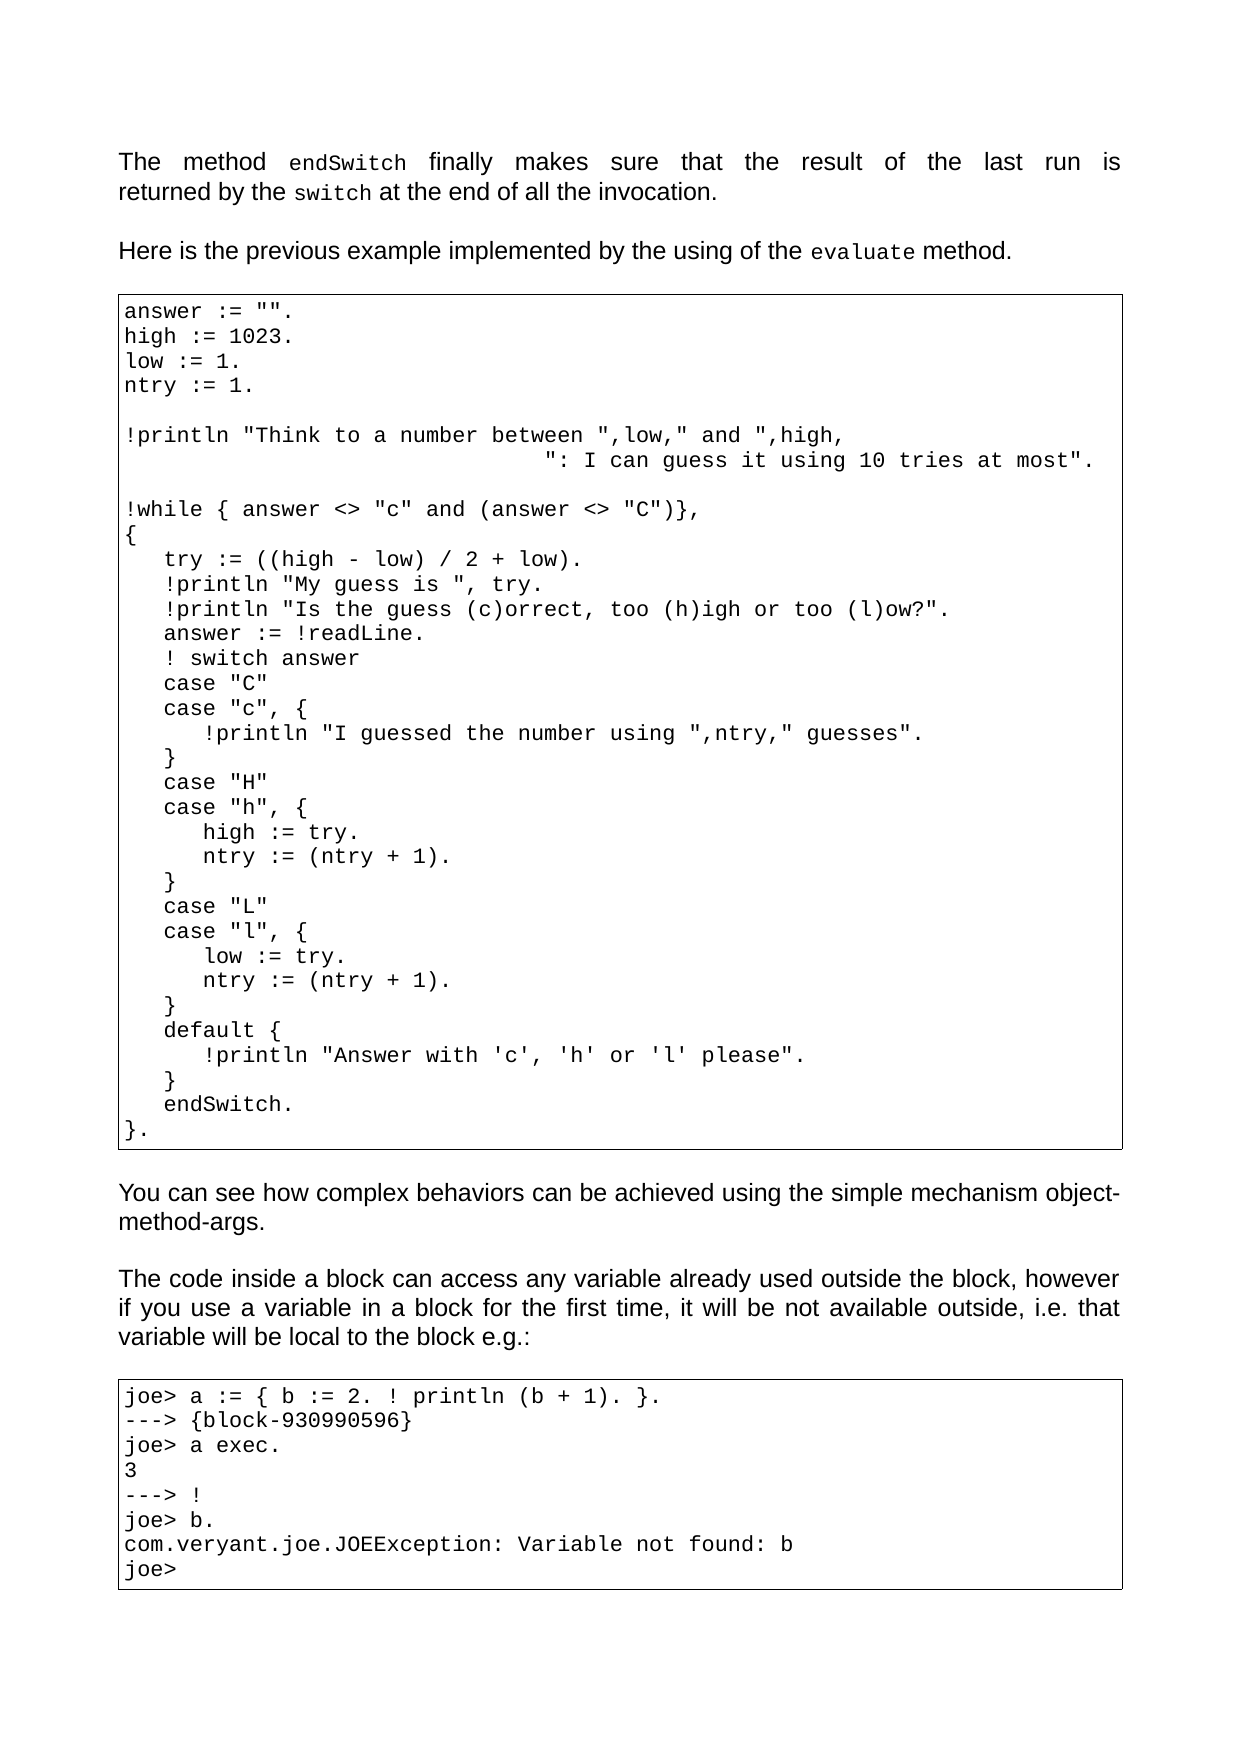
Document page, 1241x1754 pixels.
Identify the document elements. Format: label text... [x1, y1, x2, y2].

table_header joe> a := { b := 2. ! println (b + 1). }. ---> {block-930990596} joe> a exec. 3 ---> ! joe> b. com.veryant.joe.JOEException: Variable not found: b joe> [119, 1380, 1122, 1589]
text Here is the previous example implemented by the using of the evaluate method. [118, 236, 1122, 266]
text You can see how complex behaviors can be achieved using the simple mechanism object-method-args. [118, 1178, 1122, 1235]
text The method endSwitch finally makes sure that the result of the last run is returned by the switch at the end of all the invocation. [118, 118, 1122, 207]
table_header answer := "". high := 1023. low := 1. ntry := 1. !println "Think to a number between ",low," and ",high, ": I can guess it using 10 tries at most". !while { answer <> "c" and (answer <> "C")}, { try := ((high - low) / 2 + low). !println "My guess is ", try. !println "Is the guess (c)orrect, too (h)igh or too (l)ow?". answer := !readLine. ! switch answer case "C" case "c", { !println "I guessed the number using ",ntry," guesses". } case "H" case "h", { high := try. ntry := (ntry + 1). } case "L" case "l", { low := try. ntry := (ntry + 1). } default { !println "Answer with 'c', 'h' or 'l' please". } endSwitch. }. [119, 295, 1122, 1149]
text The code inside a block can access any variable already used outside the block, however if you use a variable in a block for the first time, it will be not available outside, i.e. that variable will be local to the block e.g.: [118, 1264, 1122, 1350]
